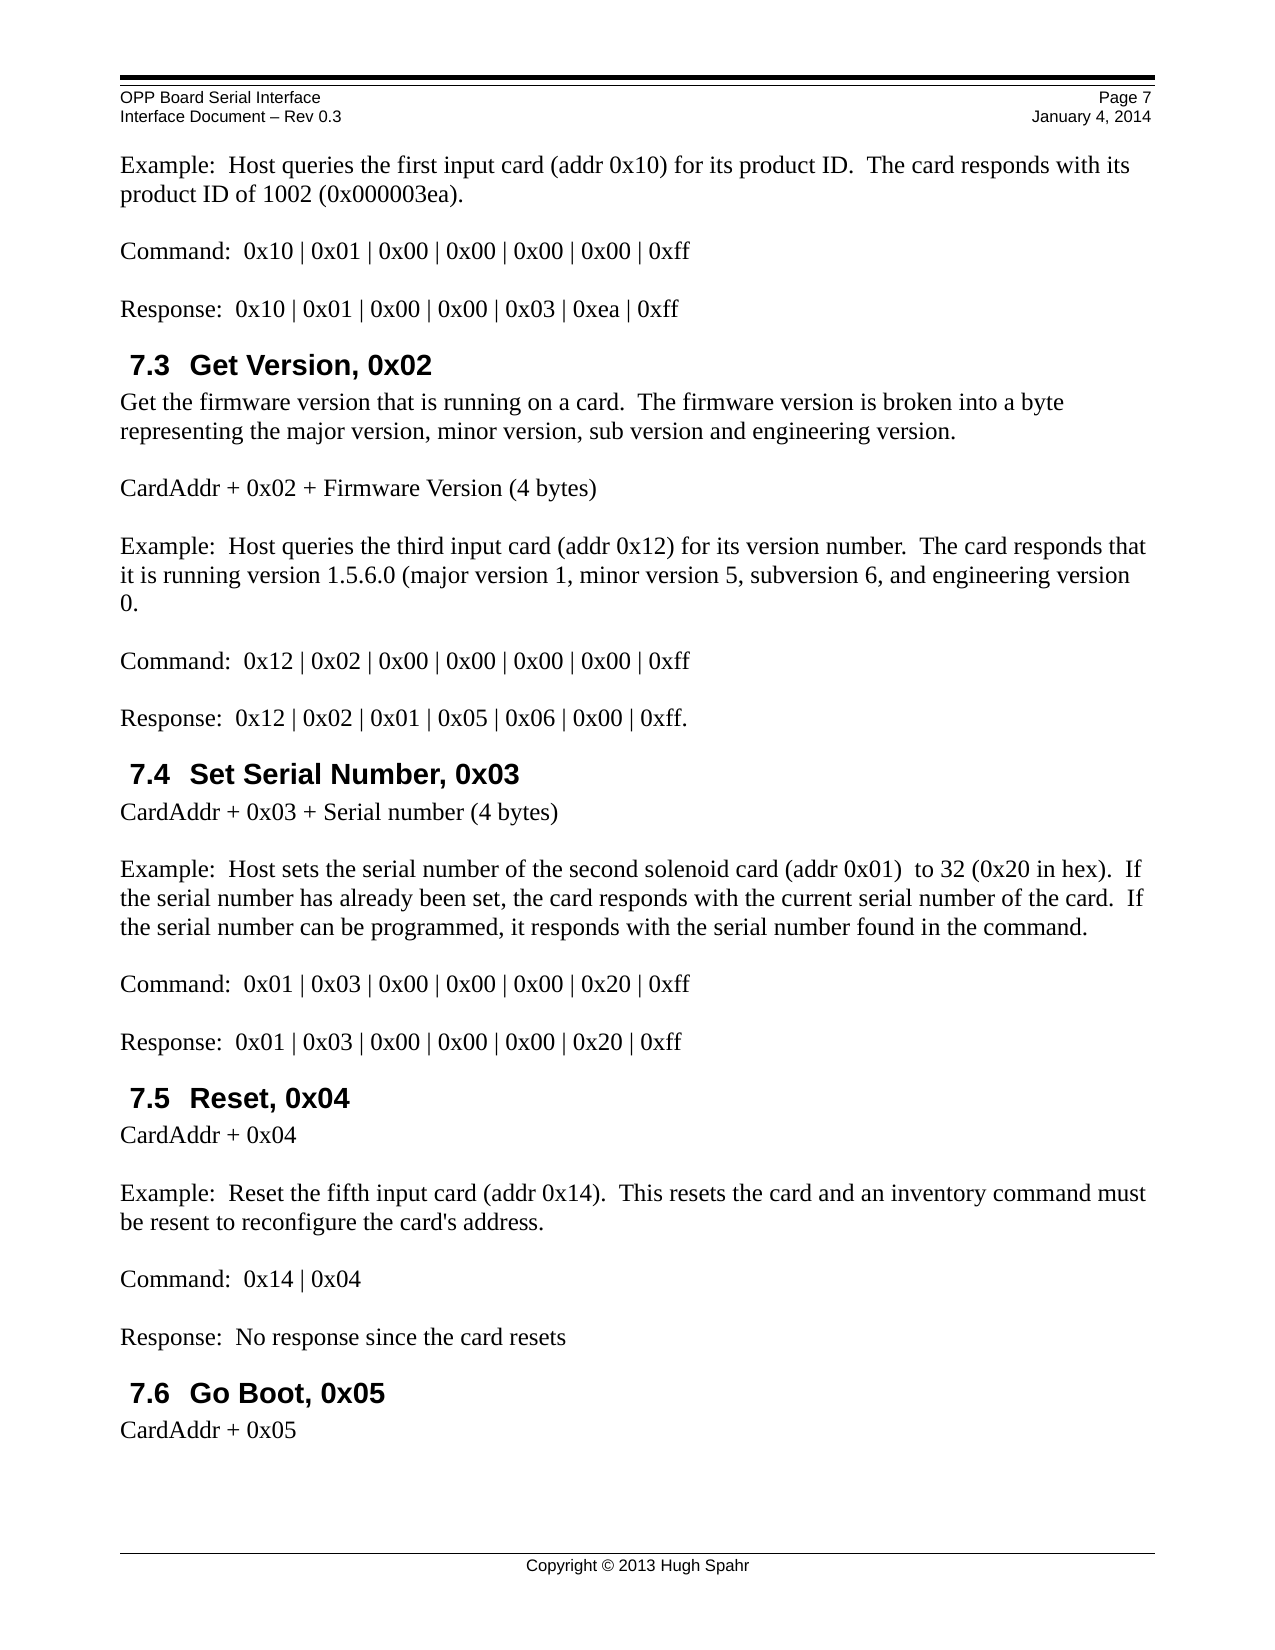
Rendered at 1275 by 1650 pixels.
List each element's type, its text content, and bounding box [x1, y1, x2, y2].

text Command: 0x10 | 0x01 | 0x00 | 0x00 | 0x00 | 0x00 | 0xff [120, 236, 1155, 265]
text Response: 0x10 | 0x01 | 0x00 | 0x00 | 0x03 | 0xea | 0xff [120, 294, 1155, 322]
subtitle Reset, 0x04 [129, 1081, 1155, 1114]
subtitle Get Version, 0x02 [129, 347, 1155, 381]
text Example: Host sets the serial number of the second solenoid card (addr 0x01) to 32 (0x20 in hex). If the serial number has already been set, the card responds with the current serial number of the card. If the serial number can be programmed, it responds with the serial number found in the command. [120, 854, 1155, 941]
text CardAddr + 0x02 + Firmware Version (4 bytes) [120, 473, 1155, 502]
text Response: 0x01 | 0x03 | 0x00 | 0x00 | 0x00 | 0x20 | 0xff [120, 1027, 1155, 1056]
text CardAddr + 0x03 + Serial number (4 bytes) [120, 797, 1155, 826]
text Example: Reset the fifth input card (addr 0x14). This resets the card and an inventory command must be resent to reconfigure the card's address. [120, 1178, 1155, 1236]
subtitle Set Serial Number, 0x03 [129, 757, 1155, 791]
text Get the firmware version that is running on a card. The firmware version is broken into a byte representing the major version, minor version, sub version and engineering version. [120, 387, 1155, 445]
text Example: Host queries the third input card (addr 0x12) for its version number. The card responds that it is running version 1.5.6.0 (major version 1, minor version 5, subversion 6, and engineering version 0. [120, 531, 1155, 617]
text CardAddr + 0x04 [120, 1121, 1155, 1149]
text Example: Host queries the first input card (addr 0x10) for its product ID. The card responds with its product ID of 1002 (0x000003ea). [120, 150, 1155, 207]
text Command: 0x01 | 0x03 | 0x00 | 0x00 | 0x00 | 0x20 | 0xff [120, 969, 1155, 998]
text Response: 0x12 | 0x02 | 0x01 | 0x05 | 0x06 | 0x00 | 0xff. [120, 703, 1155, 732]
subtitle Go Boot, 0x05 [129, 1376, 1155, 1409]
text CardAddr + 0x05 [120, 1415, 1155, 1444]
text Command: 0x14 | 0x04 [120, 1264, 1155, 1293]
text Response: No response since the card resets [120, 1322, 1155, 1351]
text Command: 0x12 | 0x02 | 0x00 | 0x00 | 0x00 | 0x00 | 0xff [120, 646, 1155, 675]
